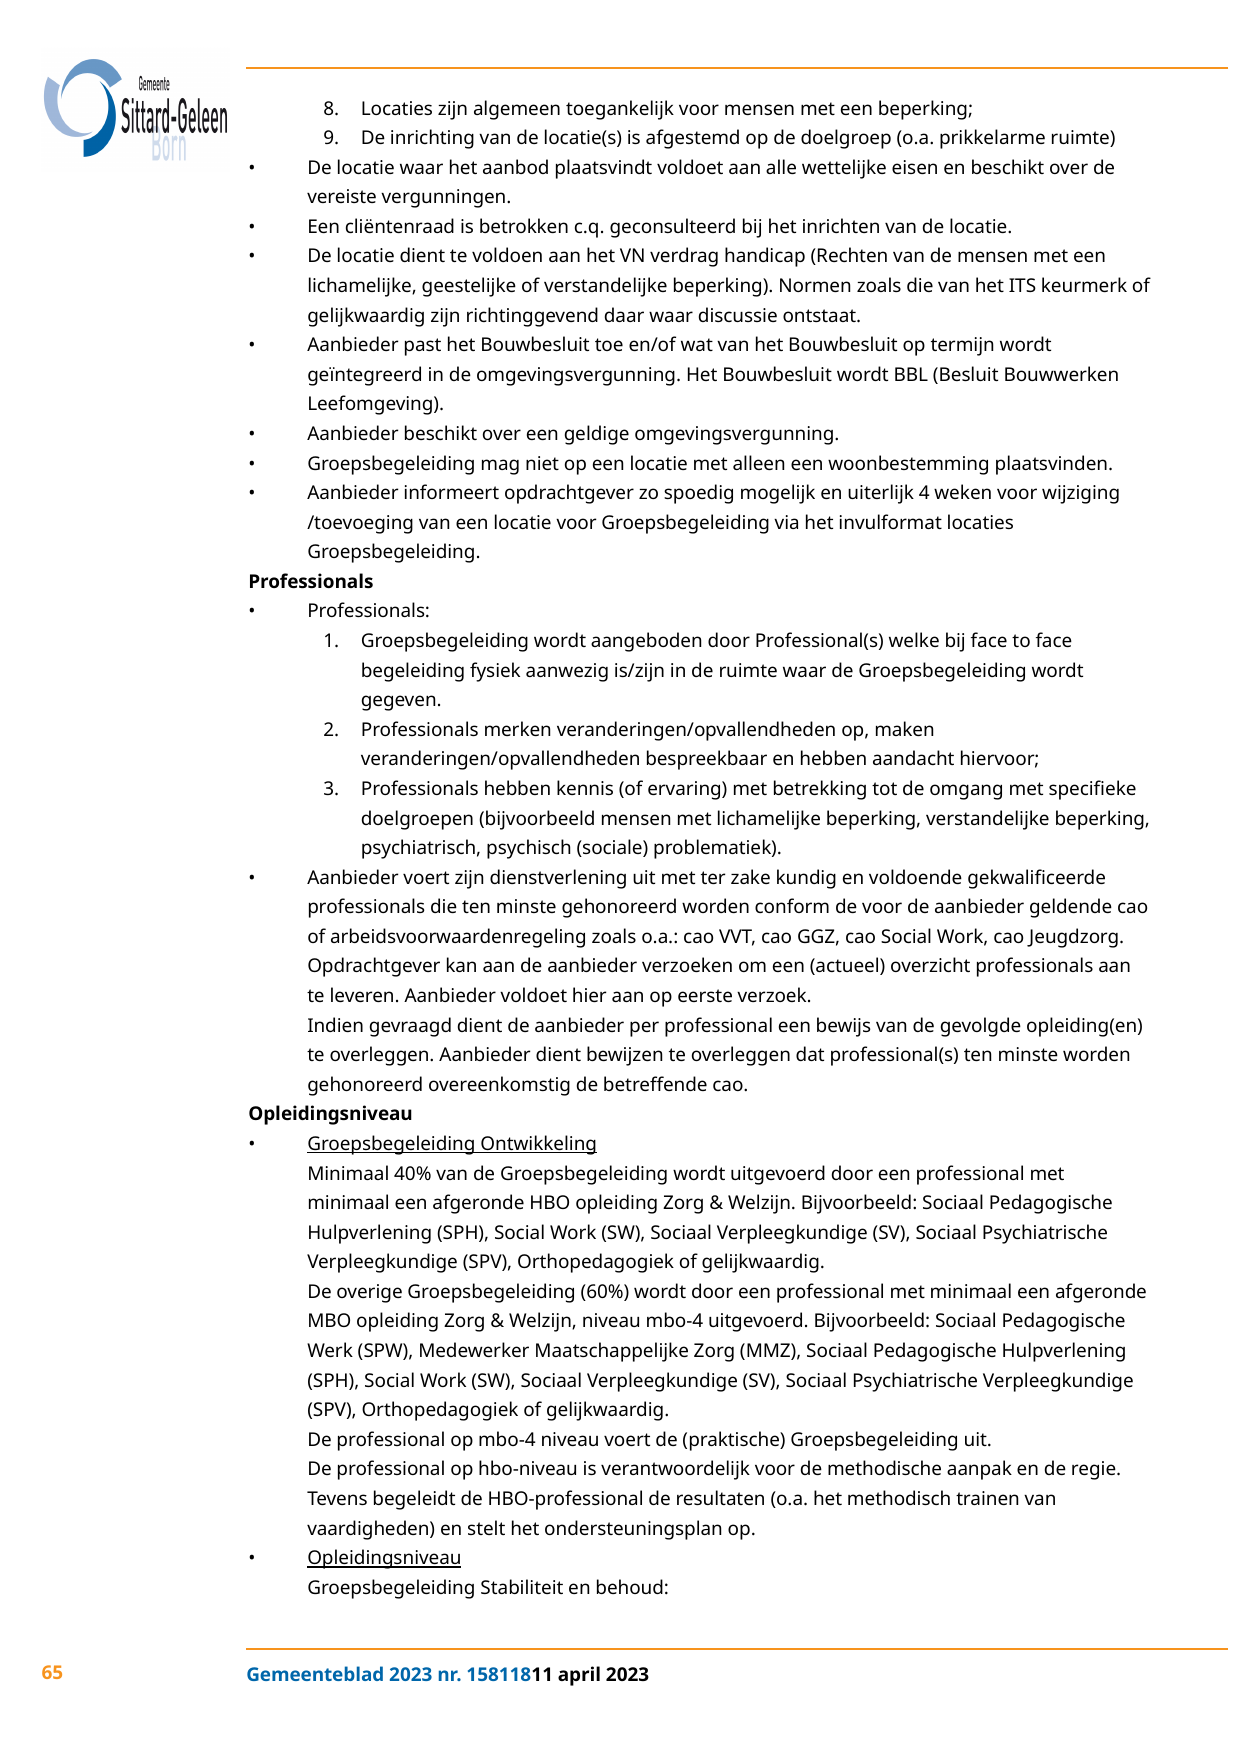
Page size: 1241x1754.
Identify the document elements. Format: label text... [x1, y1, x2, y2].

list Professionals merken veranderingen/opvallendheden op, maken veranderingen/opvallendheden bespreekbaar en hebben aandacht hiervoor; [323, 716, 1152, 771]
list Aanbieder beschikt over een geldige omgevingsvergunning. [248, 420, 1152, 446]
list De overige Groepsbegeleiding (60%) wordt door een professional met minimaal een afgeronde MBO opleiding Zorg & Welzijn, niveau mbo-4 uitgevoerd. Bijvoorbeeld: Sociaal Pedagogische Werk (SPW), Medewerker Maatschappelijke Zorg (MMZ), Sociaal Pedagogische Hulpverlening (SPH), Social Work (SW), Sociaal Verpleegkundige (SV), Sociaal Psychiatrische Verpleegkundige (SPV), Orthopedagogiek of gelijkwaardig. [248, 1278, 1152, 1422]
list Een cliëntenraad is betrokken c.q. geconsulteerd bij het inrichten van de locatie. [248, 213, 1152, 239]
list Aanbieder past het Bouwbesluit toe en/of wat van het Bouwbesluit op termijn wordt geïntegreerd in de omgevingsvergunning. Het Bouwbesluit wordt BBL (Besluit Bouwwerken Leefomgeving). [248, 331, 1152, 416]
list Groepsbegeleiding Ontwikkeling [248, 1130, 1152, 1156]
text Professionals [248, 568, 1152, 594]
picture [41, 47, 231, 172]
list De locatie dient te voldoen aan het VN verdrag handicap (Rechten van de mensen met een lichamelijke, geestelijke of verstandelijke beperking). Normen zoals die van het ITS keurmerk of gelijkwaardig zijn richtinggevend daar waar discussie ontstaat. [248, 243, 1152, 328]
list Opdrachtgever kan aan de aanbieder verzoeken om een (actueel) overzicht professionals aan te leveren. Aanbieder voldoet hier aan op eerste verzoek. [248, 953, 1152, 1008]
text Opleidingsniveau [248, 1101, 1152, 1126]
list Professionals: [248, 598, 1152, 623]
list Groepsbegeleiding Stabiliteit en behoud: [248, 1574, 1152, 1600]
list Aanbieder voert zijn dienstverlening uit met ter zake kundig en voldoende gekwalificeerde professionals die ten minste gehonoreerd worden conform de voor de aanbieder geldende cao of arbeidsvoorwaardenregeling zoals o.a.: cao VVT, cao GGZ, cao Social Work, cao Jeugdzorg. [248, 864, 1152, 949]
list De locatie waar het aanbod plaatsvindt voldoet aan alle wettelijke eisen en beschikt over de vereiste vergunningen. [248, 154, 1152, 209]
list Groepsbegeleiding wordt aangeboden door Professional(s) welke bij face to face begeleiding fysiek aanwezig is/zijn in de ruimte waar de Groepsbegeleiding wordt gegeven. [323, 627, 1152, 712]
list Indien gevraagd dient de aanbieder per professional een bewijs van de gevolgde opleiding(en) te overleggen. Aanbieder dient bewijzen te overleggen dat professional(s) ten minste worden gehonoreerd overeenkomstig de betreffende cao. [248, 1012, 1152, 1097]
list De inrichting van de locatie(s) is afgestemd op de doelgroep (o.a. prikkelarme ruimte) [323, 124, 1152, 150]
list De professional op mbo-4 niveau voert de (praktische) Groepsbegeleiding uit. [248, 1426, 1152, 1452]
list Groepsbegeleiding mag niet op een locatie met alleen een woonbestemming plaatsvinden. [248, 450, 1152, 476]
list Professionals hebben kennis (of ervaring) met betrekking tot de omgang met specifieke doelgroepen (bijvoorbeeld mensen met lichamelijke beperking, verstandelijke beperking, psychiatrisch, psychisch (sociale) problematiek). [323, 775, 1152, 860]
list De professional op hbo-niveau is verantwoordelijk voor de methodische aanpak en de regie. Tevens begeleidt de HBO-professional de resultaten (o.a. het methodisch trainen van vaardigheden) en stelt het ondersteuningsplan op. [248, 1456, 1152, 1541]
list Minimaal 40% van de Groepsbegeleiding wordt uitgevoerd door een professional met minimaal een afgeronde HBO opleiding Zorg & Welzijn. Bijvoorbeeld: Sociaal Pedagogische Hulpverlening (SPH), Social Work (SW), Sociaal Verpleegkundige (SV), Sociaal Psychiatrische Verpleegkundige (SPV), Orthopedagogiek of gelijkwaardig. [248, 1160, 1152, 1274]
list Opleidingsniveau [248, 1544, 1152, 1570]
list Locaties zijn algemeen toegankelijk voor mensen met een beperking; [323, 95, 1152, 121]
list Aanbieder informeert opdrachtgever zo spoedig mogelijk en uiterlijk 4 weken voor wijziging /toevoeging van een locatie voor Groepsbegeleiding via het invulformat locaties Groepsbegeleiding. [248, 479, 1152, 564]
